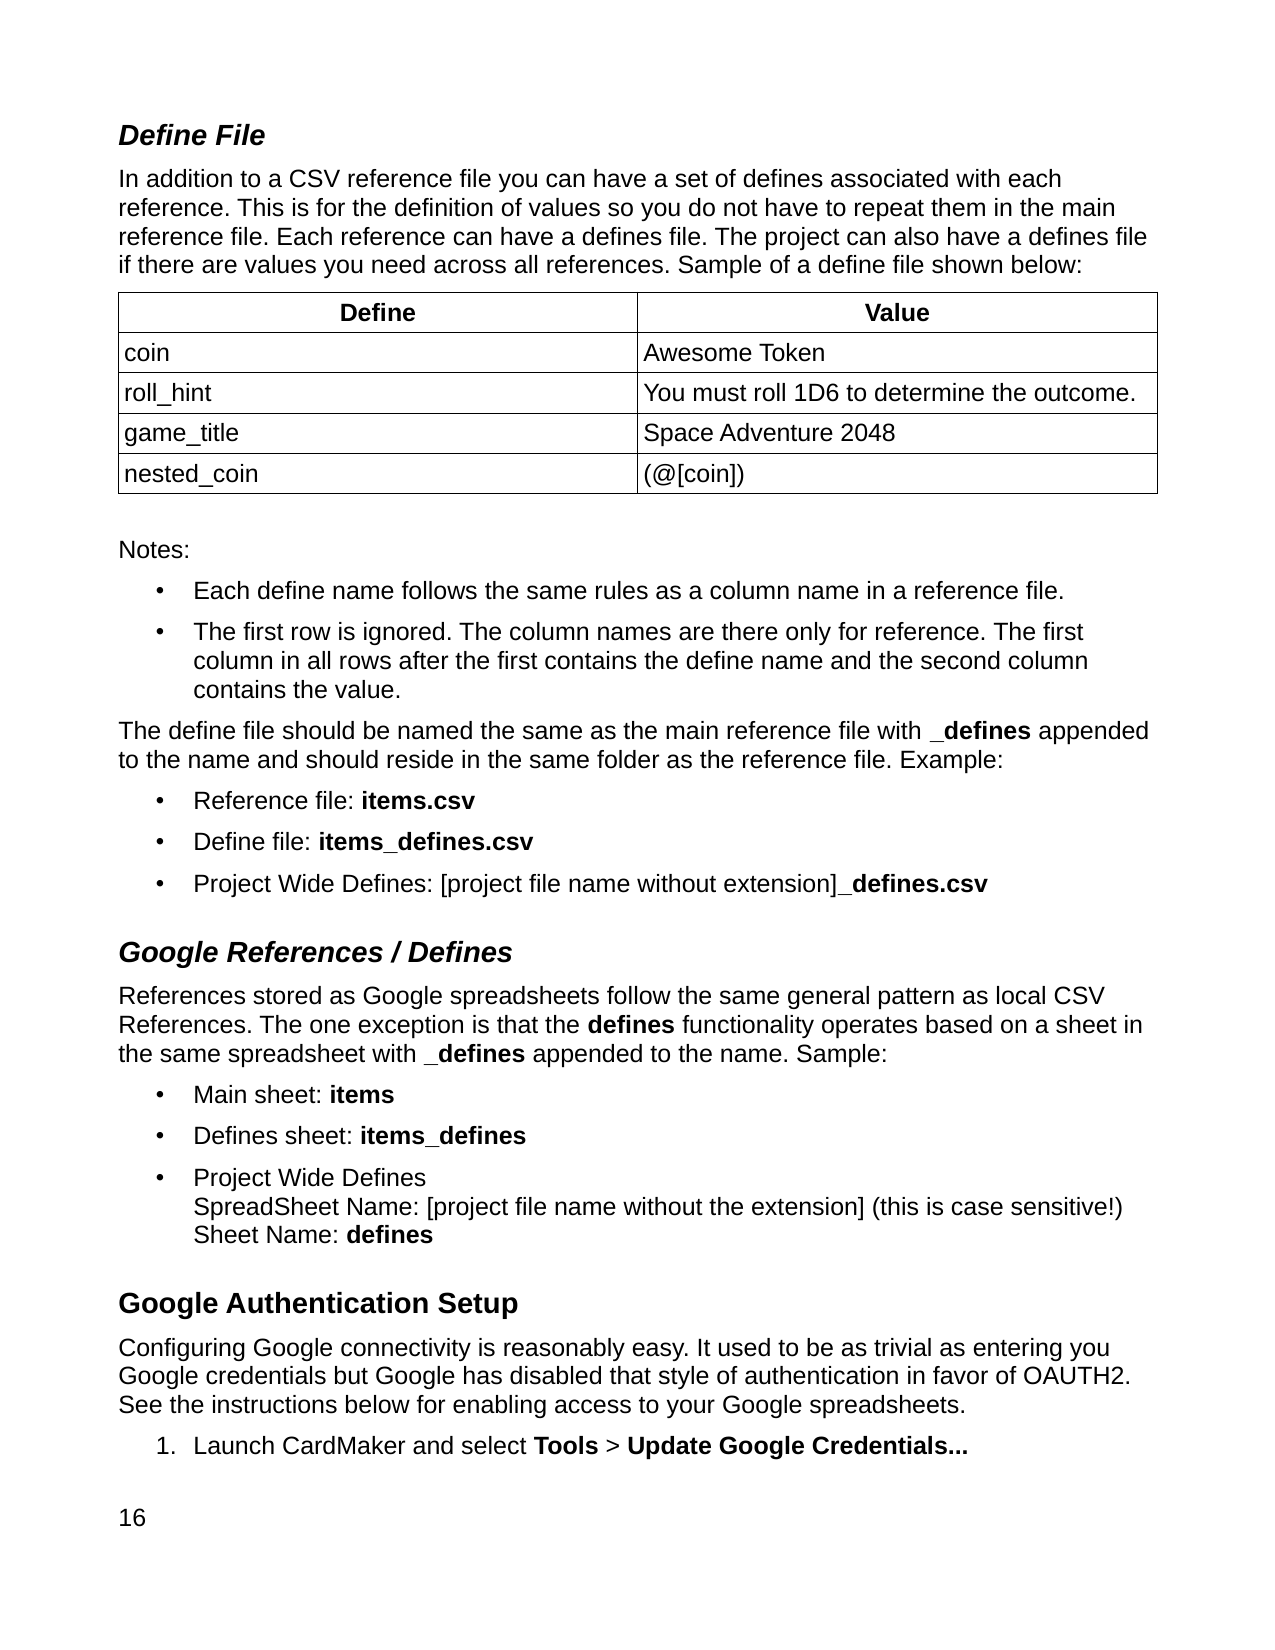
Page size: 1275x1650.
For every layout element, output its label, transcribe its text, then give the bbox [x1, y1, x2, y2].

list The first row is ignored. The column names are there only for reference. The first column in all rows after the first contains the define name and the second column contains the value. [156, 617, 1157, 703]
text Configuring Google connectivity is reasonably easy. It used to be as trivial as entering you Google credentials but Google has disabled that style of authentication in favor of OAUTH2. See the instructions below for enabling access to your Google spreadsheets. [118, 1332, 1157, 1419]
list Each define name follows the same rules as a column name in a reference file. [156, 576, 1157, 605]
text In addition to a CSV reference file you can have a set of defines associated with each reference. This is for the definition of values so you do not have to repeat them in the main reference file. Each reference can have a defines file. The project can also have a defines file if there are values you need across all references. Sample of a define file shown below: [118, 164, 1157, 279]
text Notes: [118, 534, 1157, 563]
table_cell roll_hint [119, 373, 637, 413]
subtitle Google Authentication Setup [118, 1286, 1157, 1320]
list Main sheet: items [156, 1080, 1157, 1109]
table_header Define [119, 293, 637, 332]
table_cell Space Adventure 2048 [638, 414, 1157, 453]
subtitle Define File [118, 118, 1157, 152]
text The define file should be named the same as the main reference file with _defines appended to the name and should reside in the same folder as the reference file. Example: [118, 716, 1157, 773]
list Project Wide Defines: [project file name without extension]_defines.csv [156, 869, 1157, 898]
list Define file: items_defines.csv [156, 827, 1157, 856]
table_cell Awesome Token [638, 333, 1157, 372]
table_cell (@[coin]) [638, 454, 1157, 493]
subtitle Google References / Defines [118, 935, 1157, 969]
table_cell You must roll 1D6 to determine the outcome. [638, 373, 1157, 413]
list Launch CardMaker and select Tools > Update Google Credentials... [156, 1431, 1157, 1460]
table_cell nested_coin [119, 454, 637, 493]
list Project Wide Defines SpreadSheet Name: [project file name without the extension] (this is case sensitive!) Sheet Name: defines [156, 1163, 1157, 1249]
table_header Value [638, 293, 1157, 332]
text References stored as Google spreadsheets follow the same general pattern as local CSV References. The one exception is that the defines functionality operates based on a sheet in the same spreadsheet with _defines appended to the name. Sample: [118, 981, 1157, 1067]
list Reference file: items.csv [156, 786, 1157, 815]
list Defines sheet: items_defines [156, 1121, 1157, 1150]
table_cell game_title [119, 414, 637, 453]
table_cell coin [119, 333, 637, 372]
